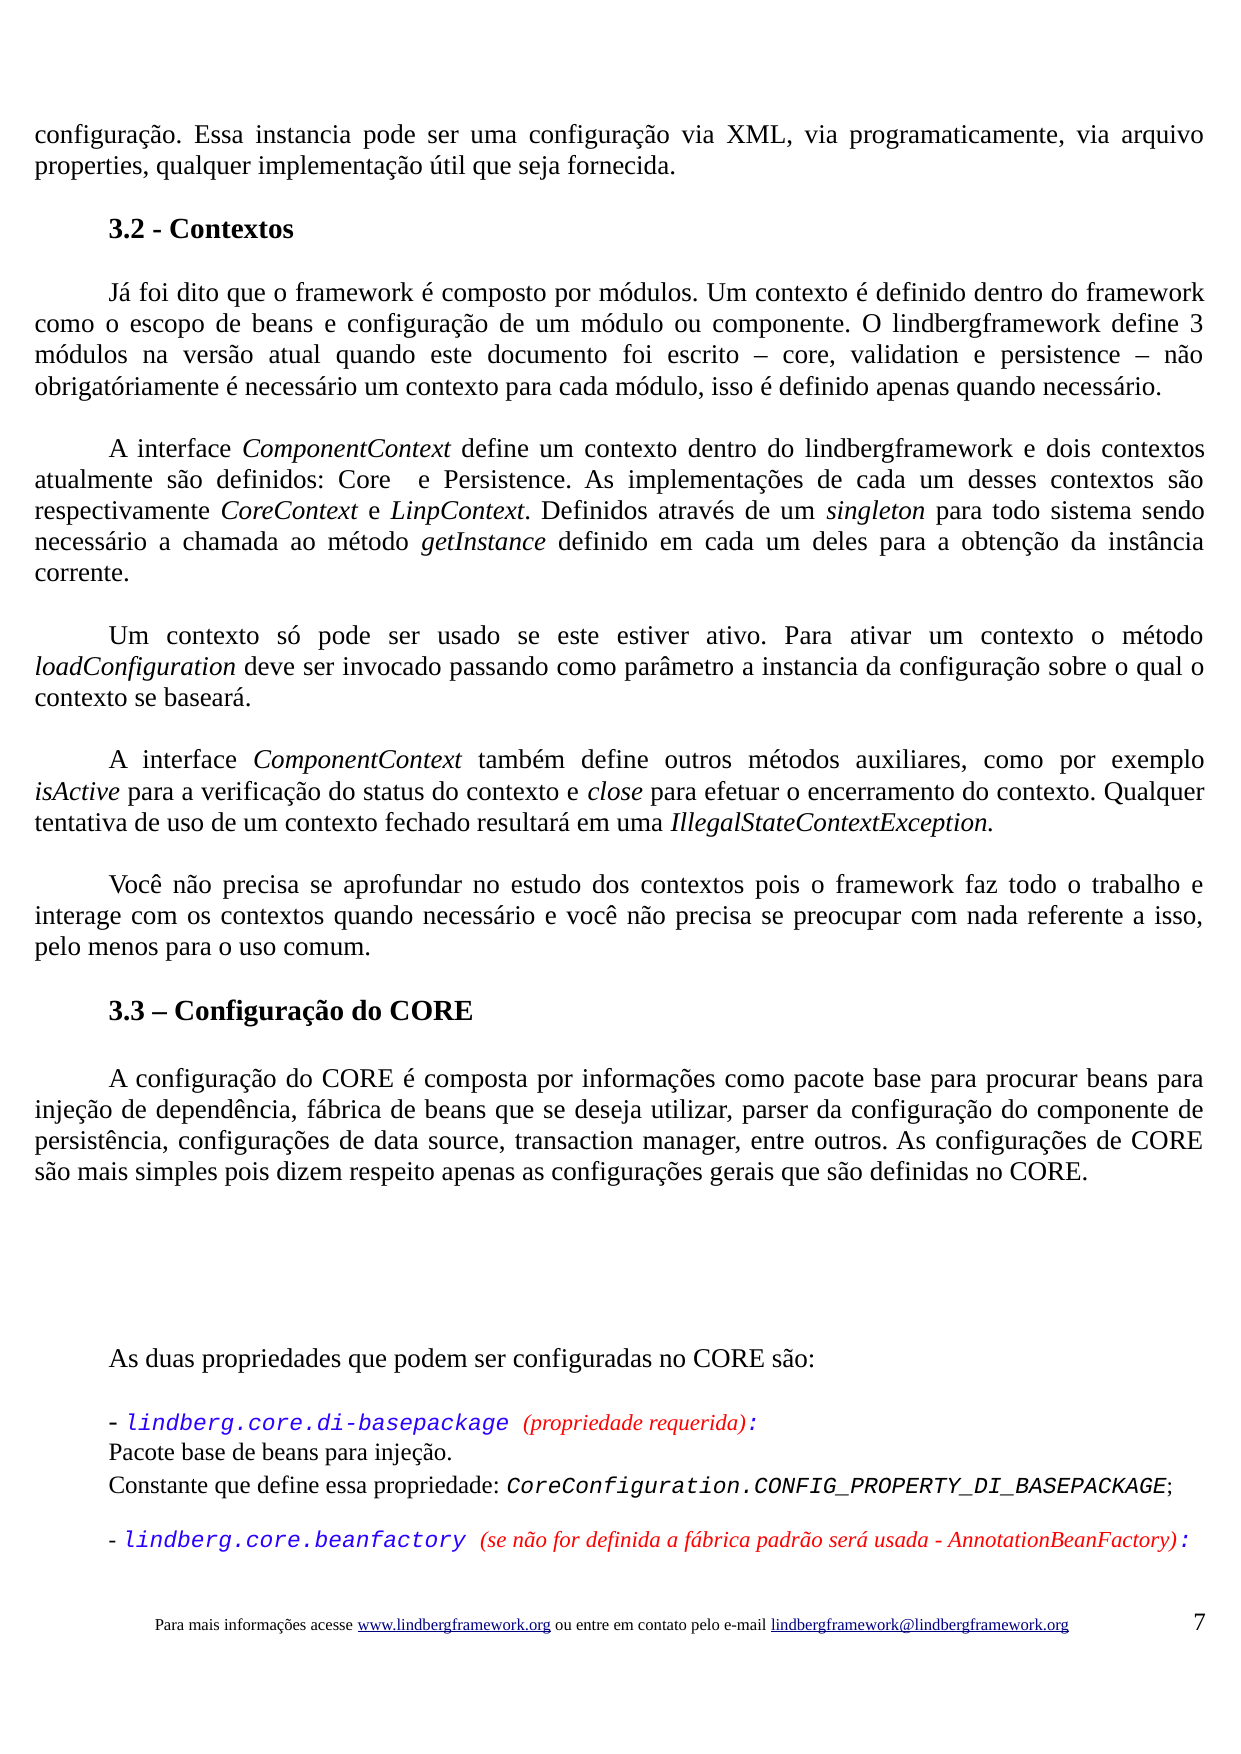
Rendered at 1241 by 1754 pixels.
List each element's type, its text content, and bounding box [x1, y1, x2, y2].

text 3.2 - Contextos [34, 212, 1206, 245]
text A configuração do CORE é composta por informações como pacote base para procurar beans para injeção de dependência, fábrica de beans que se deseja utilizar, parser da configuração do componente de persistência, configurações de data source, transaction manager, entre outros. As configurações de CORE são mais simples pois dizem respeito apenas as configurações gerais que são definidas no CORE. [34, 1060, 1206, 1187]
text 3.3 – Configuração do CORE [34, 993, 1206, 1026]
text Já foi dito que o framework é composto por módulos. Um contexto é definido dentro do framework como o escopo de beans e configuração de um módulo ou componente. O lindbergframework define 3 módulos na versão atual quando este documento foi escrito – core, validation e persistence – não obrigatóriamente é necessário um contexto para cada módulo, isso é definido apenas quando necessário. [34, 276, 1206, 401]
text Um contexto só pode ser usado se este estiver ativo. Para ativar um contexto o método loadConfiguration deve ser invocado passando como parâmetro a instancia da configuração sobre o qual o contexto se baseará. [34, 619, 1206, 712]
text Você não precisa se aprofundar no estudo dos contextos pois o framework faz todo o trabalho e interage com os contextos quando necessário e você não precisa se preocupar com nada referente a isso, pelo menos para o uso comum. [34, 868, 1206, 961]
text - lindberg.core.beanfactory (se não for definida a fábrica padrão será usada - AnnotationBeanFactory): [34, 1526, 1206, 1554]
text Pacote base de beans para injeção. [34, 1437, 1206, 1468]
text A interface ComponentContext também define outros métodos auxiliares, como por exemplo isActive para a verificação do status do contexto e close para efetuar o encerramento do contexto. Qualquer tentativa de uso de um contexto fechado resultará em uma IllegalStateContextException. [34, 743, 1206, 837]
text A interface ComponentContext define um contexto dentro do lindbergframework e dois contextos atualmente são definidos: Core e Persistence. As implementações de cada um desses contextos são respectivamente CoreContext e LinpContext. Definidos através de um singleton para todo sistema sendo necessário a chamada ao método getInstance definido em cada um deles para a obtenção da instância corrente. [34, 432, 1206, 588]
text Constante que define essa propriedade: CoreConfiguration.CONFIG_PROPERTY_DI_BASEPACKAGE; [34, 1468, 1206, 1500]
text As duas propriedades que podem ser configuradas no CORE são: [34, 1342, 1206, 1373]
text - lindberg.core.di-basepackage (propriedade requerida): [34, 1405, 1206, 1437]
text configuração. Essa instancia pode ser uma configuração via XML, via programaticamente, via arquivo properties, qualquer implementação útil que seja fornecida. [34, 118, 1206, 180]
